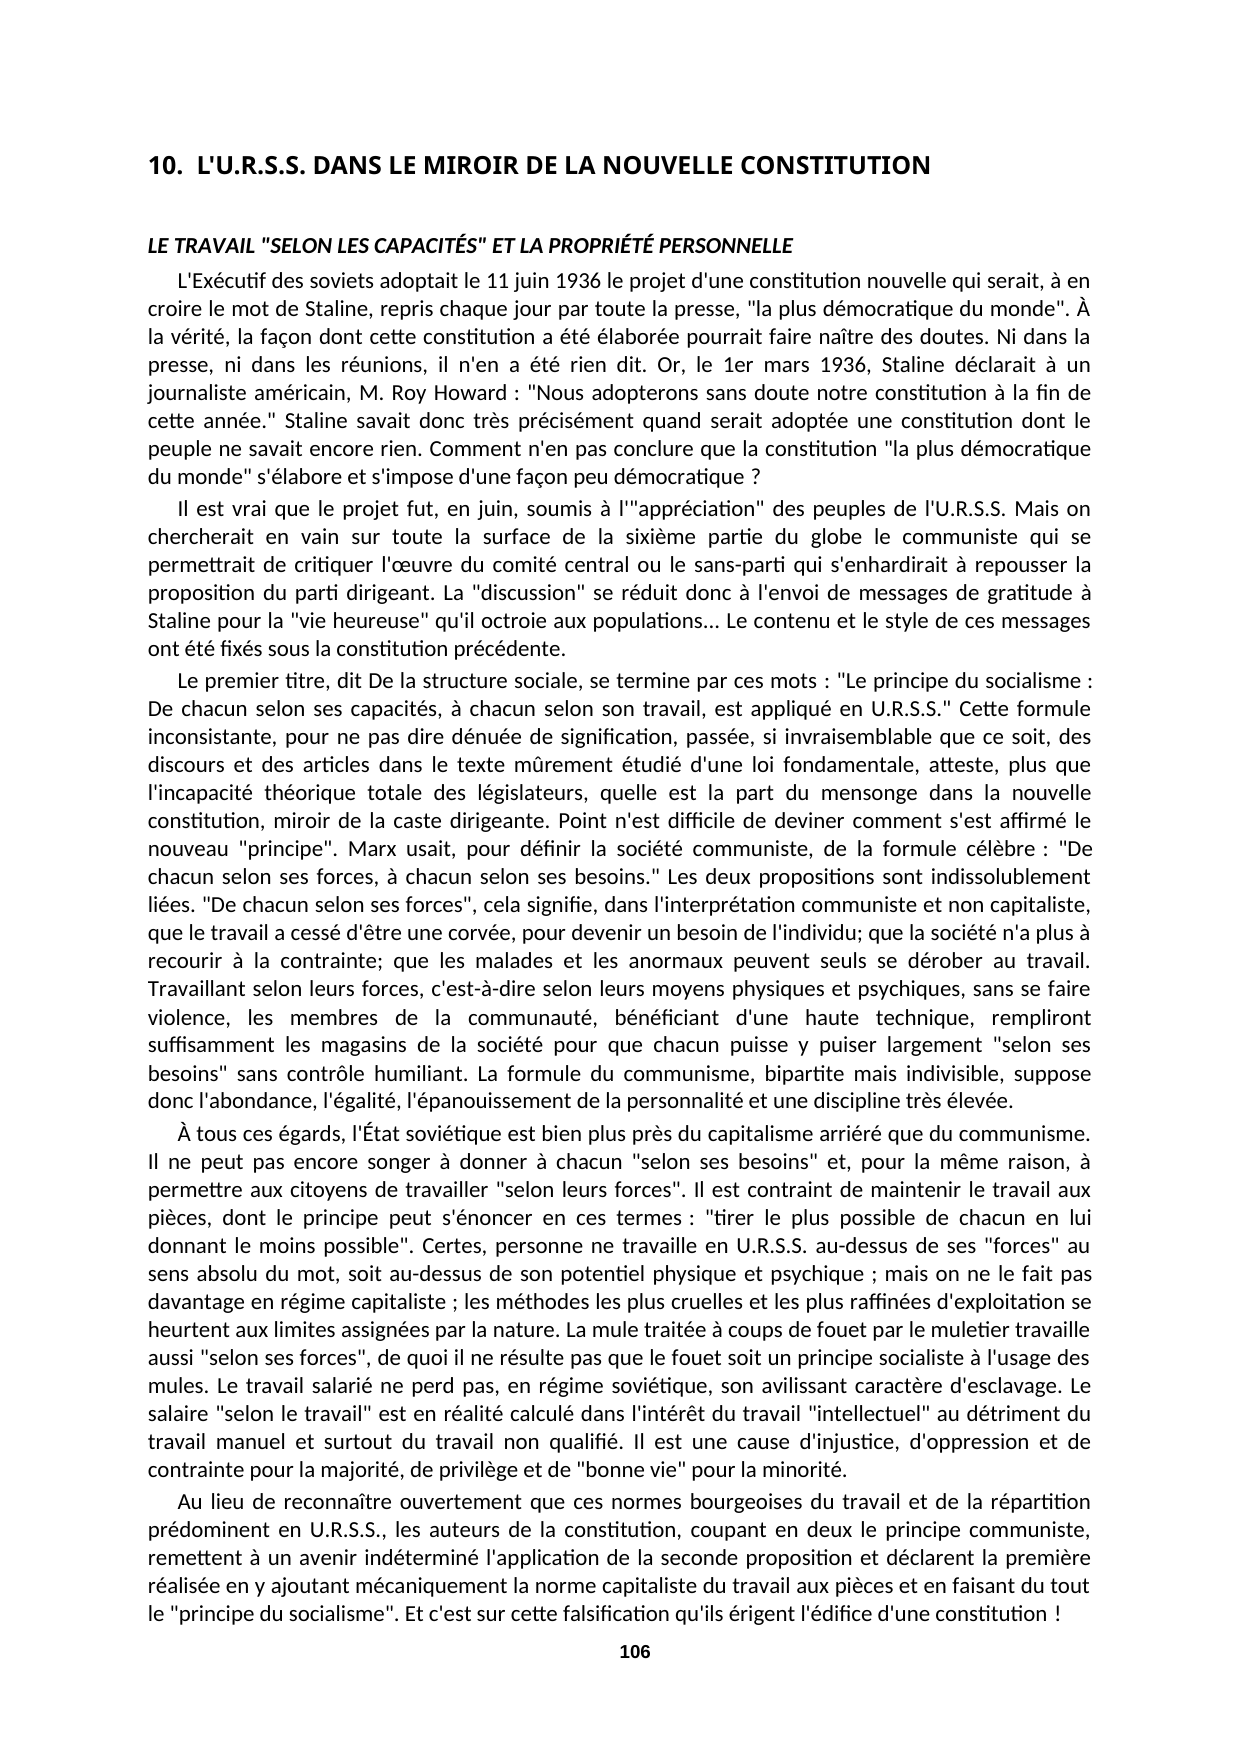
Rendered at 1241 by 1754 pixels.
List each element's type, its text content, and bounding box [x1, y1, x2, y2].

text Au lieu de reconnaître ouvertement que ces normes bourgeoises du travail et de la répartition prédominent en U.R.S.S., les auteurs de la constitution, coupant en deux le principe communiste, remettent à un avenir indéterminé l'application de la seconde proposition et déclarent la première réalisée en y ajoutant mécaniquement la norme capitaliste du travail aux pièces et en faisant du tout le "principe du socialisme". Et c'est sur cette falsification qu'ils érigent l'édifice d'une constitution ! [148, 1487, 1093, 1627]
subtitle 10. L'U.R.S.S. DANS LE MIROIR DE LA NOUVELLE CONSTITUTION [148, 148, 1093, 182]
text À tous ces égards, l'État soviétique est bien plus près du capitalisme arriéré que du communisme. Il ne peut pas encore songer à donner à chacun "selon ses besoins" et, pour la même raison, à permettre aux citoyens de travailler "selon leurs forces". Il est contraint de maintenir le travail aux pièces, dont le principe peut s'énoncer en ces termes : "tirer le plus possible de chacun en lui donnant le moins possible". Certes, personne ne travaille en U.R.S.S. au-dessus de ses "forces" au sens absolu du mot, soit au-dessus de son potentiel physique et psychique ; mais on ne le fait pas davantage en régime capitaliste ; les méthodes les plus cruelles et les plus raffinées d'exploitation se heurtent aux limites assignées par la nature. La mule traitée à coups de fouet par le muletier travaille aussi "selon ses forces", de quoi il ne résulte pas que le fouet soit un principe socialiste à l'usage des mules. Le travail salarié ne perd pas, en régime soviétique, son avilissant caractère d'esclavage. Le salaire "selon le travail" est en réalité calculé dans l'intérêt du travail "intellectuel" au détriment du travail manuel et surtout du travail non qualifié. Il est une cause d'injustice, d'oppression et de contrainte pour la majorité, de privilège et de "bonne vie" pour la minorité. [148, 1119, 1093, 1483]
text L'Exécutif des soviets adoptait le 11 juin 1936 le projet d'une constitution nouvelle qui serait, à en croire le mot de Staline, repris chaque jour par toute la presse, "la plus démocratique du monde". À la vérité, la façon dont cette constitution a été élaborée pourrait faire naître des doutes. Ni dans la presse, ni dans les réunions, il n'en a été rien dit. Or, le 1er mars 1936, Staline déclarait à un journaliste américain, M. Roy Howard : "Nous adopterons sans doute notre constitution à la fin de cette année." Staline savait donc très précisément quand serait adoptée une constitution dont le peuple ne savait encore rien. Comment n'en pas conclure que la constitution "la plus démocratique du monde" s'élabore et s'impose d'une façon peu démocratique ? [148, 266, 1093, 490]
text Le premier titre, dit De la structure sociale, se termine par ces mots : "Le principe du socialisme : De chacun selon ses capacités, à chacun selon son travail, est appliqué en U.R.S.S." Cette formule inconsistante, pour ne pas dire dénuée de signification, passée, si invraisemblable que ce soit, des discours et des articles dans le texte mûrement étudié d'une loi fondamentale, atteste, plus que l'incapacité théorique totale des législateurs, quelle est la part du mensonge dans la nouvelle constitution, miroir de la caste dirigeante. Point n'est difficile de deviner comment s'est affirmé le nouveau "principe". Marx usait, pour définir la société communiste, de la formule célèbre : "De chacun selon ses forces, à chacun selon ses besoins." Les deux propositions sont indissolublement liées. "De chacun selon ses forces", cela signifie, dans l'interprétation communiste et non capitaliste, que le travail a cessé d'être une corvée, pour devenir un besoin de l'individu; que la société n'a plus à recourir à la contrainte; que les malades et les anormaux peuvent seuls se dérober au travail. Travaillant selon leurs forces, c'est-à-dire selon leurs moyens physiques et psychiques, sans se faire violence, les membres de la communauté, bénéficiant d'une haute technique, rempliront suffisamment les magasins de la société pour que chacun puisse y puiser largement "selon ses besoins" sans contrôle humiliant. La formule du communisme, bipartite mais indivisible, suppose donc l'abondance, l'égalité, l'épanouissement de la personnalité et une discipline très élevée. [148, 666, 1093, 1115]
text Il est vrai que le projet fut, en juin, soumis à l'"appréciation" des peuples de l'U.R.S.S. Mais on chercherait en vain sur toute la surface de la sixième partie du globe le communiste qui se permettrait de critiquer l'œuvre du comité central ou le sans-parti qui s'enhardirait à repousser la proposition du parti dirigeant. La "discussion" se réduit donc à l'envoi de messages de gratitude à Staline pour la "vie heureuse" qu'il octroie aux populations... Le contenu et le style de ces messages ont été fixés sous la constitution précédente. [148, 494, 1093, 662]
subtitle LE TRAVAIL "SELON LES CAPACITÉS" ET LA PROPRIÉTÉ PERSONNELLE [148, 231, 1093, 259]
